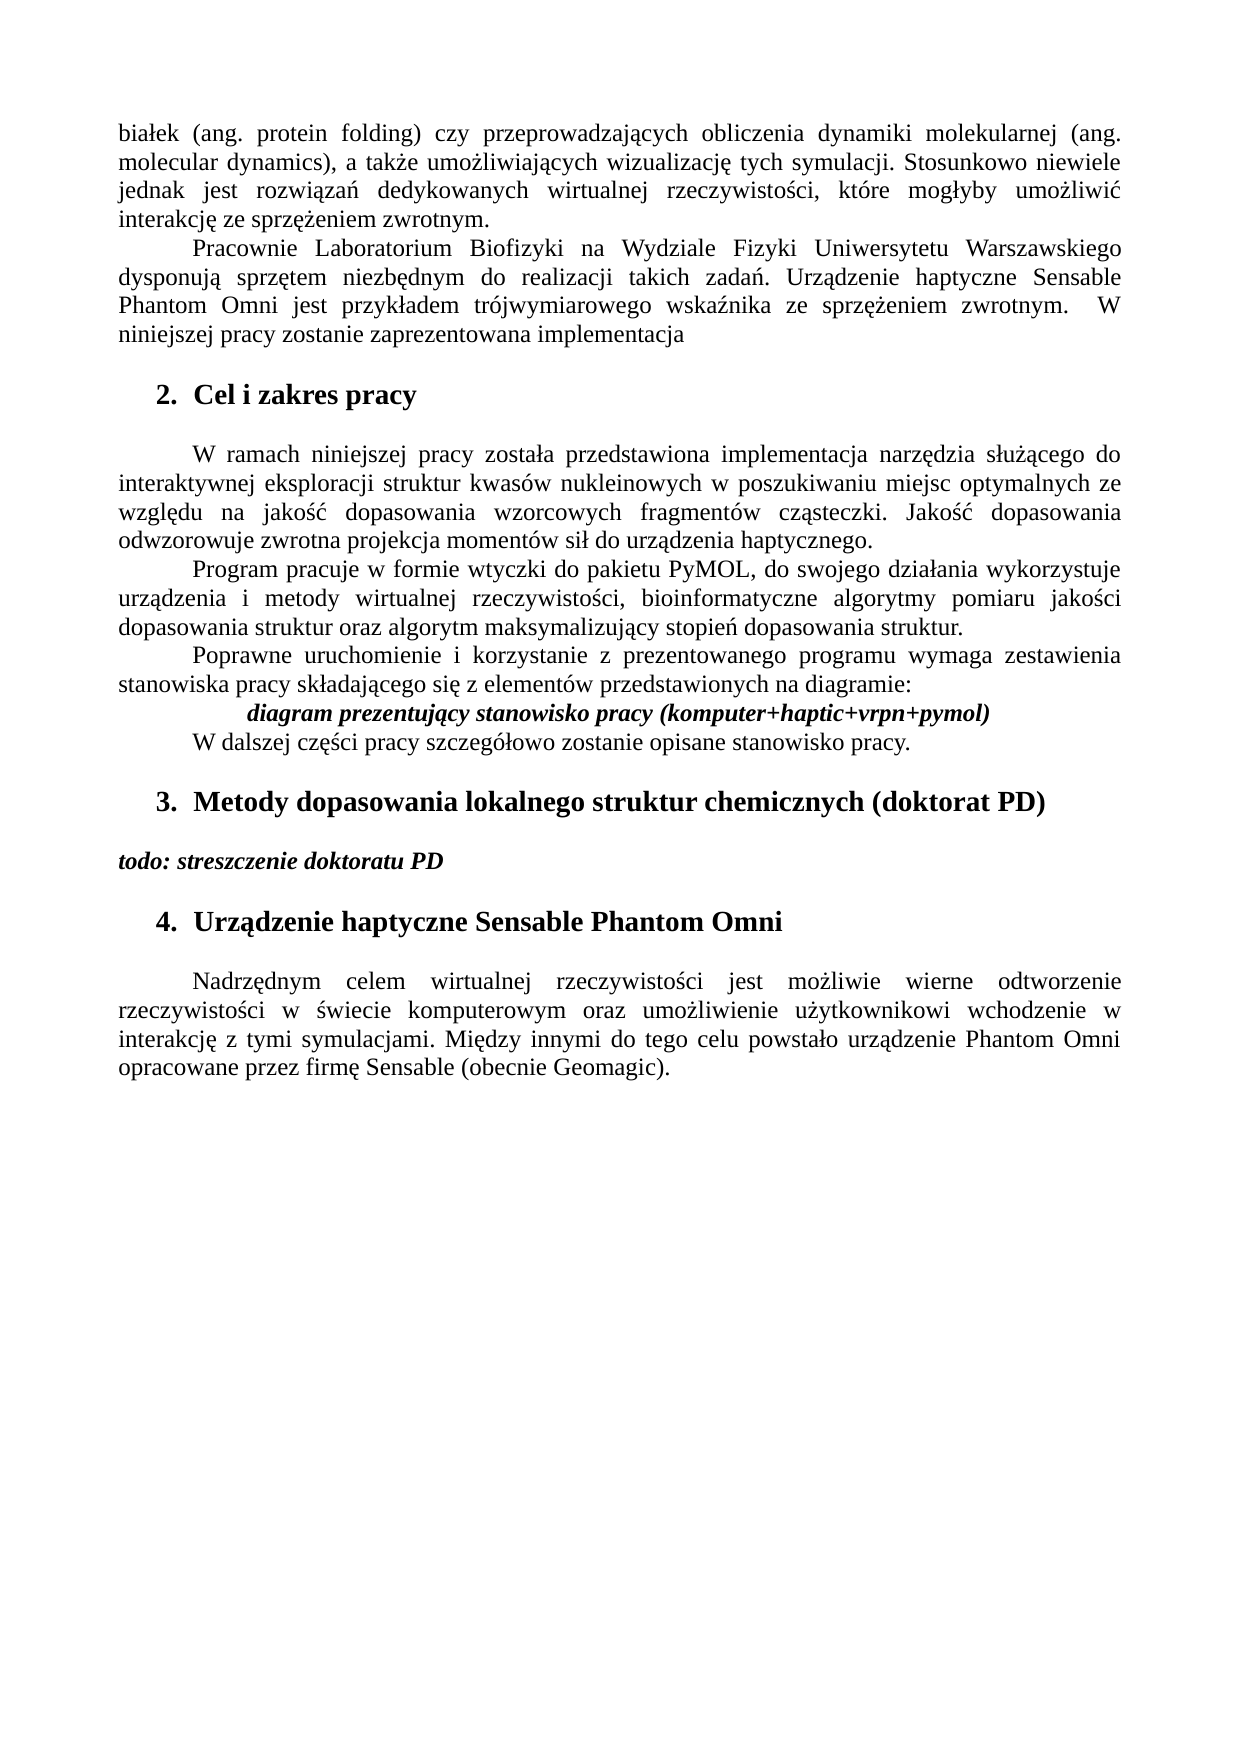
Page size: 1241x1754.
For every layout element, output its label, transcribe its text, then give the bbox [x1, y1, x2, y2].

text białek (ang. protein folding) czy przeprowadzających obliczenia dynamiki molekularnej (ang. molecular dynamics), a także umożliwiających wizualizację tych symulacji. Stosunkowo niewiele jednak jest rozwiązań dedykowanych wirtualnej rzeczywistości, które mogłyby umożliwić interakcję ze sprzężeniem zwrotnym. [118, 118, 1122, 233]
text W dalszej części pracy szczegółowo zostanie opisane stanowisko pracy. [118, 727, 1122, 755]
text Pracownie Laboratorium Biofizyki na Wydziale Fizyki Uniwersytetu Warszawskiego dysponują sprzętem niezbędnym do realizacji takich zadań. Urządzenie haptyczne Sensable Phantom Omni jest przykładem trójwymiarowego wskaźnika ze sprzężeniem zwrotnym. W niniejszej pracy zostanie zaprezentowana implementacja [118, 233, 1122, 348]
text W ramach niniejszej pracy została przedstawiona implementacja narzędzia służącego do interaktywnej eksploracji struktur kwasów nukleinowych w poszukiwaniu miejsc optymalnych ze względu na jakość dopasowania wzorcowych fragmentów cząsteczki. Jakość dopasowania odwzorowuje zwrotna projekcja momentów sił do urządzenia haptycznego. [118, 439, 1122, 554]
list Urządzenie haptyczne Sensable Phantom Omni [156, 904, 1122, 937]
text diagram prezentujący stanowisko pracy (komputer+haptic+vrpn+pymol) [118, 698, 1122, 727]
list Metody dopasowania lokalnego struktur chemicznych (doktorat PD) [156, 784, 1122, 818]
text Nadrzędnym celem wirtualnej rzeczywistości jest możliwie wierne odtworzenie rzeczywistości w świecie komputerowym oraz umożliwienie użytkownikowi wchodzenie w interakcję z tymi symulacjami. Między innymi do tego celu powstało urządzenie Phantom Omni opracowane przez firmę Sensable (obecnie Geomagic). [118, 966, 1122, 1081]
text Program pracuje w formie wtyczki do pakietu PyMOL, do swojego działania wykorzystuje urządzenia i metody wirtualnej rzeczywistości, bioinformatyczne algorytmy pomiaru jakości dopasowania struktur oraz algorytm maksymalizujący stopień dopasowania struktur. [118, 554, 1122, 640]
text todo: streszczenie doktoratu PD [118, 846, 1122, 875]
text Poprawne uruchomienie i korzystanie z prezentowanego programu wymaga zestawienia stanowiska pracy składającego się z elementów przedstawionych na diagramie: [118, 640, 1122, 698]
list Cel i zakres pracy [156, 377, 1122, 410]
